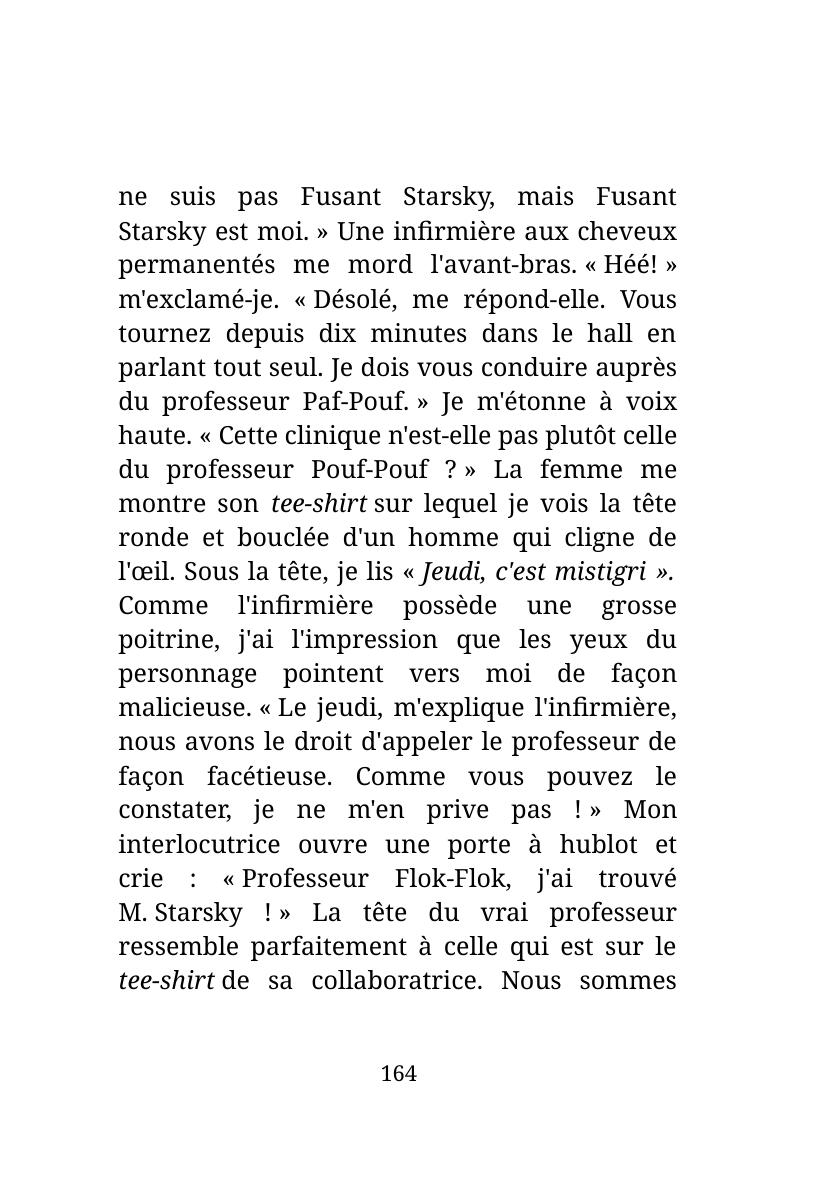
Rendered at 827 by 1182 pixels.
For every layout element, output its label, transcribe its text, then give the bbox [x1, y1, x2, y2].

text ne suis pas Fusant Starsky, mais Fusant Starsky est moi. » Une infirmière aux cheveux permanentés me mord l'avant-bras. « Héé! » m'exclamé-je. « Désolé, me répond-elle. Vous tournez depuis dix minutes dans le hall en parlant tout seul. Je dois vous conduire auprès du professeur Paf-Pouf. » Je m'étonne à voix haute. « Cette clinique n'est-elle pas plutôt celle du professeur Pouf-Pouf ? » La femme me montre son tee-shirt sur lequel je vois la tête ronde et bouclée d'un homme qui cligne de l'œil. Sous la tête, je lis « Jeudi, c'est mistigri ». Comme l'infirmière possède une grosse poitrine, j'ai l'impression que les yeux du personnage pointent vers moi de façon malicieuse. « Le jeudi, m'explique l'infirmière, nous avons le droit d'appeler le professeur de façon facétieuse. Comme vous pouvez le constater, je ne m'en prive pas ! » Mon interlocutrice ouvre une porte à hublot et crie : « Professeur Flok-Flok, j'ai trouvé M. Starsky ! » La tête du vrai professeur ressemble parfaitement à celle qui est sur le tee-shirt de sa collaboratrice. Nous sommes [118, 179, 677, 997]
